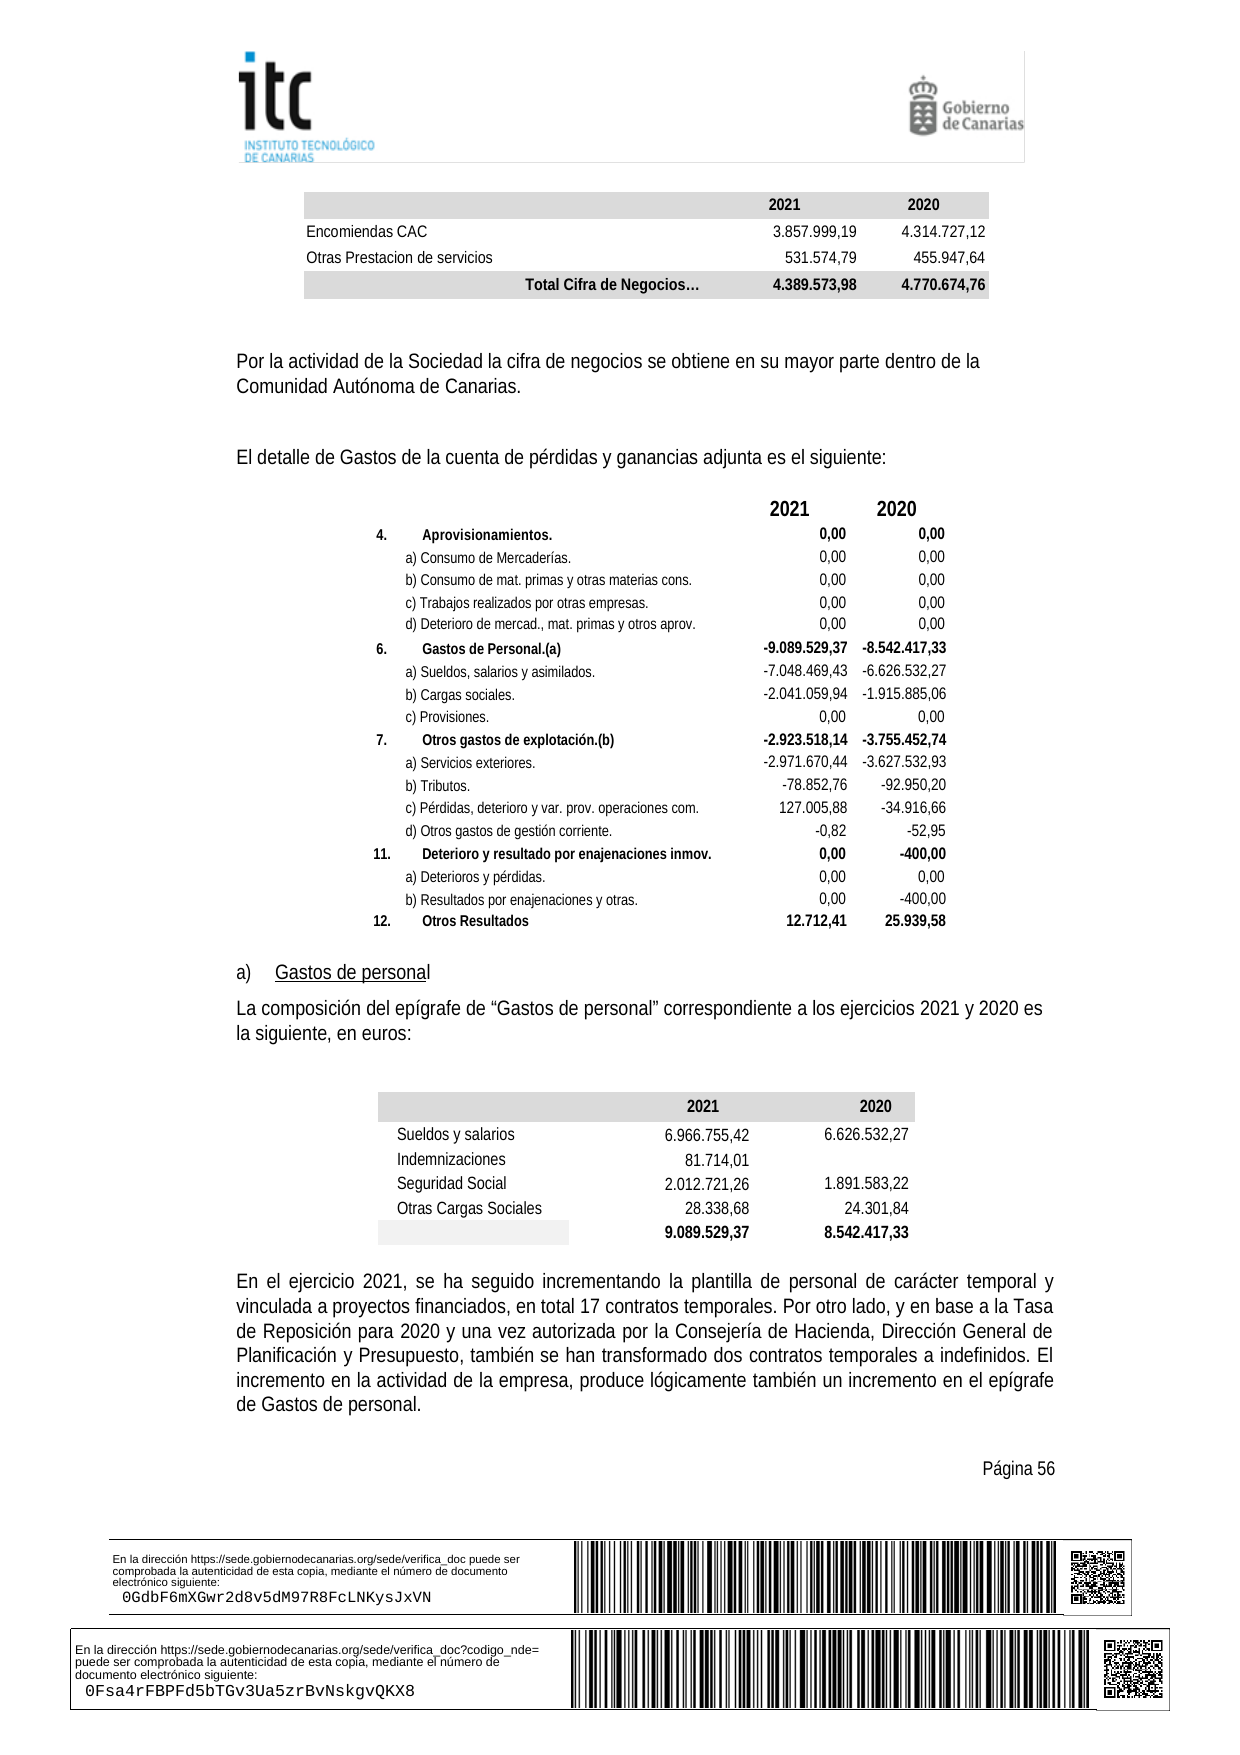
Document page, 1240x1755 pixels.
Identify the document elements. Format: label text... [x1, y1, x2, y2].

table_cell [854, 569, 918, 591]
table_cell 9.089.529,37 [569, 1220, 786, 1245]
table_cell d) Otros gastos de gestión corriente. [399, 820, 743, 842]
text Página 56 [58, 1457, 1055, 1480]
table_cell [368, 888, 398, 911]
table_cell 4. Aprovisionamientos. [368, 523, 743, 546]
table_cell [743, 523, 815, 546]
table_cell 12.712,41 [743, 911, 854, 932]
table_cell -6.626.532,27 [854, 660, 950, 683]
table_cell 8.542.417,33 [786, 1220, 915, 1245]
table_cell [508, 219, 737, 244]
table_cell [743, 569, 815, 591]
table_cell 25.939,58 [854, 911, 950, 932]
table_cell 0,00 [815, 569, 854, 591]
table_cell d) Deterioro de mercad., mat. primas y otros aprov. [368, 614, 743, 635]
table_cell 11. [368, 842, 398, 865]
table_cell 4.389.573,98 [737, 271, 878, 299]
table_cell [304, 271, 508, 299]
table_cell 0,00 [743, 888, 854, 911]
table_cell [743, 546, 815, 568]
table_cell c) Provisiones. [399, 705, 743, 728]
text En el ejercicio 2021, se ha seguido incrementando la plantilla de personal de carácter temporal y vinculada a proyectos financiados, en total 17 contratos temporales. Por otro lado, y en base a la Tasa de Reposición para 2020 y una vez autorizada por la Consejería de Hacienda, Dirección General de Planificación y Presupuesto, también se han transformado dos contratos temporales a indefinidos. El incremento en la actividad de la empresa, produce lógicamente también un incremento en el epígrafe de Gastos de personal. [236, 1269, 1055, 1416]
table_cell Otras Prestacion de servicios [304, 245, 508, 271]
table_cell -34.916,66 [854, 797, 950, 819]
table_header 2020 [878, 192, 989, 219]
table_cell 0,00 [743, 705, 854, 728]
table_header [815, 497, 854, 523]
table_cell [368, 683, 398, 705]
table_cell [368, 660, 398, 683]
table_cell a) Servicios exteriores. [399, 751, 743, 774]
table_cell -92.950,20 [854, 774, 950, 797]
table_cell -3.755.452,74 [854, 728, 950, 751]
table_cell 6. [368, 635, 398, 660]
table_cell [854, 546, 918, 568]
table_cell 127.005,88 [743, 797, 854, 819]
table_cell Gastos de Personal.(a) [399, 635, 743, 660]
table_cell Otras Cargas Sociales [378, 1196, 569, 1220]
table_cell -7.048.469,43 [743, 660, 854, 683]
text Por la actividad de la Sociedad la cifra de negocios se obtiene en su mayor parte dentro de la Comunidad Autónoma de Canarias. [236, 349, 1059, 398]
table_cell [368, 705, 398, 728]
table_cell 0,00 [815, 614, 854, 635]
table_cell Sueldos y salarios [378, 1122, 569, 1147]
text La composición del epígrafe de “Gastos de personal” correspondiente a los ejercicios 2021 y 2020 es la siguiente, en euros: [236, 996, 1059, 1044]
table_cell 0,00 [743, 842, 854, 865]
table_cell 0,00 [854, 865, 950, 888]
table_cell 0,00 [815, 523, 854, 546]
table_cell [854, 591, 918, 614]
table_cell a) Sueldos, salarios y asimilados. [399, 660, 743, 683]
table_cell 531.574,79 [737, 245, 878, 271]
table_header [304, 192, 737, 219]
table_cell Otros Resultados [399, 911, 743, 932]
table_cell 12. [368, 911, 398, 932]
table_cell -2.923.518,14 [743, 728, 854, 751]
table_cell -2.971.670,44 [743, 751, 854, 774]
table_cell -3.627.532,93 [854, 751, 950, 774]
table_cell [368, 774, 398, 797]
table_cell c) Pérdidas, deterioro y var. prov. operaciones com. [399, 797, 743, 819]
table_cell [743, 614, 815, 635]
table_cell [854, 614, 918, 635]
table_cell 28.338,68 [569, 1196, 786, 1220]
table_header [919, 497, 950, 523]
table_cell [368, 751, 398, 774]
text El detalle de Gastos de la cuenta de pérdidas y ganancias adjunta es el siguiente: [236, 445, 1181, 469]
table_cell -400,00 [854, 842, 950, 865]
table_cell Otros gastos de explotación.(b) [399, 728, 743, 751]
table_cell -78.852,76 [743, 774, 854, 797]
table_cell a) Deterioros y pérdidas. [399, 865, 743, 888]
table_cell 0,00 [919, 546, 950, 568]
table_cell -52,95 [854, 820, 950, 842]
table_cell 2.012.721,26 [569, 1172, 786, 1196]
table_cell 0,00 [815, 546, 854, 568]
table_cell 4.314.727,12 [878, 219, 989, 244]
table_cell Seguridad Social [378, 1172, 569, 1196]
table_cell 6.626.532,27 [786, 1122, 915, 1147]
table_cell -8.542.417,33 [854, 635, 950, 660]
table_cell [743, 591, 815, 614]
table_cell [368, 797, 398, 819]
table_cell 4.770.674,76 [878, 271, 989, 299]
table_cell 0,00 [919, 523, 950, 546]
table_cell 0,00 [919, 569, 950, 591]
table_cell -0,82 [743, 820, 854, 842]
table_cell 0,00 [854, 705, 950, 728]
table_cell [786, 1148, 915, 1172]
table_cell 0,00 [815, 591, 854, 614]
table_cell [368, 820, 398, 842]
table_cell Encomiendas CAC [304, 219, 508, 244]
table_header 2021 [743, 497, 815, 523]
table_cell 455.947,64 [878, 245, 989, 271]
table_cell c) Trabajos realizados por otras empresas. [368, 591, 743, 614]
table_cell [508, 245, 737, 271]
table_cell [378, 1220, 569, 1245]
table_cell [854, 523, 918, 546]
table_header 2021 [569, 1092, 786, 1122]
table_cell 6.966.755,42 [569, 1122, 786, 1147]
table_cell a) Consumo de Mercaderías. [368, 546, 743, 568]
table_cell -9.089.529,37 [743, 635, 854, 660]
table_cell 24.301,84 [786, 1196, 915, 1220]
table_cell [368, 865, 398, 888]
table_cell 0,00 [919, 614, 950, 635]
table_cell 0,00 [743, 865, 854, 888]
table_header 2020 [854, 497, 918, 523]
table_cell 1.891.583,22 [786, 1172, 915, 1196]
table_cell 81.714,01 [569, 1148, 786, 1172]
table_cell b) Consumo de mat. primas y otras materias cons. [368, 569, 743, 591]
table_cell b) Resultados por enajenaciones y otras. [399, 888, 743, 911]
table_cell b) Cargas sociales. [399, 683, 743, 705]
table_cell -400,00 [854, 888, 950, 911]
table_cell Total Cifra de Negocios… [508, 271, 737, 299]
table_header [378, 1092, 569, 1122]
table_cell Deterioro y resultado por enajenaciones inmov. [399, 842, 743, 865]
table_header 2020 [786, 1092, 915, 1122]
table_cell 0,00 [919, 591, 950, 614]
table_cell Indemnizaciones [378, 1148, 569, 1172]
table_header 2021 [737, 192, 878, 219]
table_cell 7. [368, 728, 398, 751]
table_cell 3.857.999,19 [737, 219, 878, 244]
table_cell -1.915.885,06 [854, 683, 950, 705]
table_cell -2.041.059,94 [743, 683, 854, 705]
table_header [368, 497, 743, 523]
table_cell b) Tributos. [399, 774, 743, 797]
list Gastos de personal [236, 960, 1181, 984]
